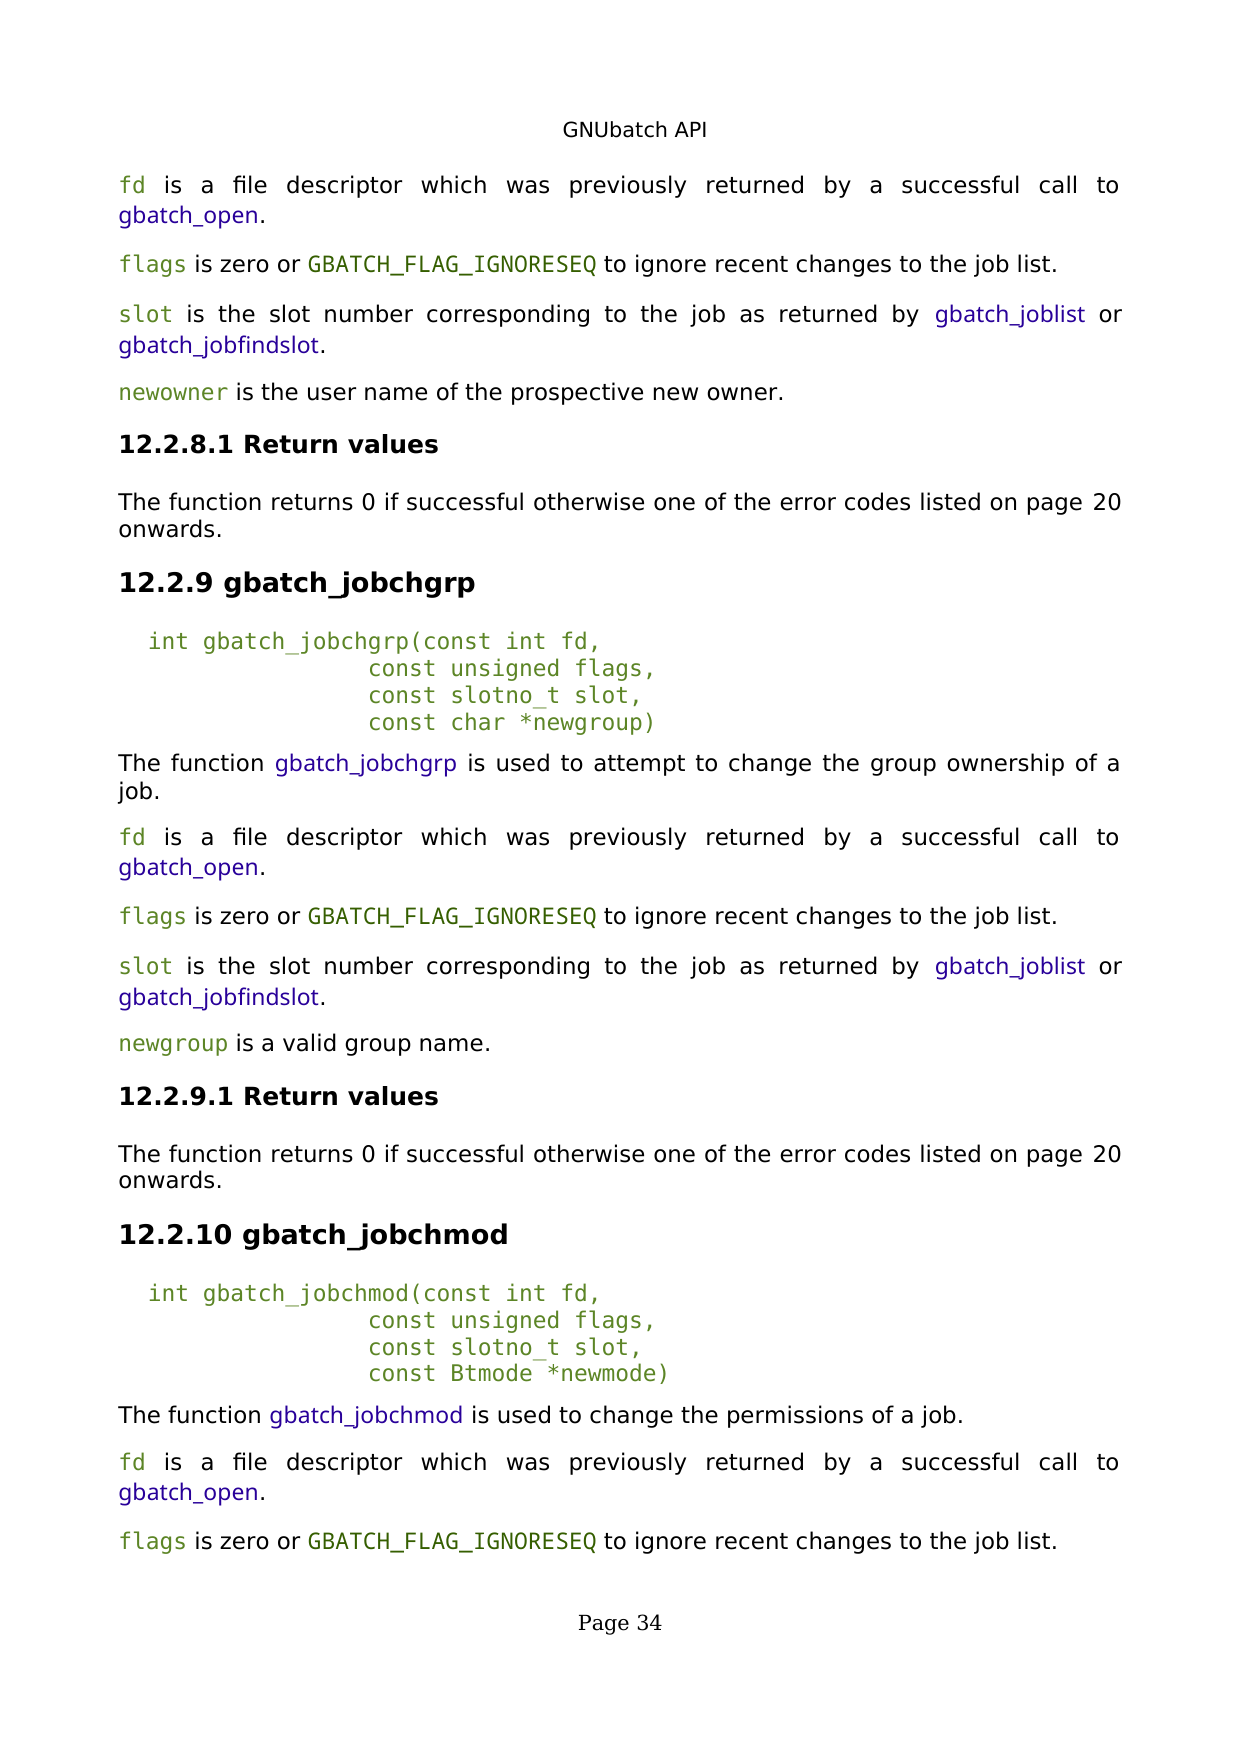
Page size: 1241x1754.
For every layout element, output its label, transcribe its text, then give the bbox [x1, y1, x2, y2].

text fd is a file descriptor which was previously returned by a successful call to gbatch_open. [118, 1449, 1122, 1507]
text newgroup is a valid group name. [118, 1030, 1122, 1057]
text slot is the slot number corresponding to the job as returned by gbatch_joblist or gbatch_jobfindslot. [118, 298, 1122, 360]
text slot is the slot number corresponding to the job as returned by gbatch_joblist or gbatch_jobfindslot. [118, 949, 1122, 1012]
text The function returns 0 if successful otherwise one of the error codes listed on page 20 onwards. [118, 1141, 1122, 1194]
text flags is zero or GBATCH_FLAG_IGNORESEQ to ignore recent changes to the job list. [118, 1525, 1122, 1556]
text const char *newgroup) [148, 709, 1122, 736]
text const unsigned flags, [148, 1307, 1122, 1334]
text int gbatch_jobchgrp(const int fd, [148, 628, 1122, 655]
text flags is zero or GBATCH_FLAG_IGNORESEQ to ignore recent changes to the job list. [118, 900, 1122, 931]
text flags is zero or GBATCH_FLAG_IGNORESEQ to ignore recent changes to the job list. [118, 248, 1122, 279]
text fd is a file descriptor which was previously returned by a successful call to gbatch_open. [118, 172, 1122, 230]
text newowner is the user name of the prospective new owner. [118, 379, 1122, 405]
text fd is a file descriptor which was previously returned by a successful call to gbatch_open. [118, 824, 1122, 882]
text const unsigned flags, [148, 655, 1122, 682]
text const slotno_t slot, [148, 1334, 1122, 1361]
text const Btmode *newmode) [148, 1361, 1122, 1387]
text int gbatch_jobchmod(const int fd, [148, 1280, 1122, 1307]
text The function gbatch_jobchmod is used to change the permissions of a job. [118, 1399, 1122, 1430]
subtitle gbatch_jobchmod [118, 1219, 1122, 1251]
text The function returns 0 if successful otherwise one of the error codes listed on page 20 onwards. [118, 489, 1122, 543]
subtitle Return values [118, 430, 1122, 460]
text const slotno_t slot, [148, 682, 1122, 709]
subtitle Return values [118, 1082, 1122, 1111]
text The function gbatch_jobchgrp is used to attempt to change the group ownership of a job. [118, 747, 1122, 805]
subtitle gbatch_jobchgrp [118, 568, 1122, 599]
